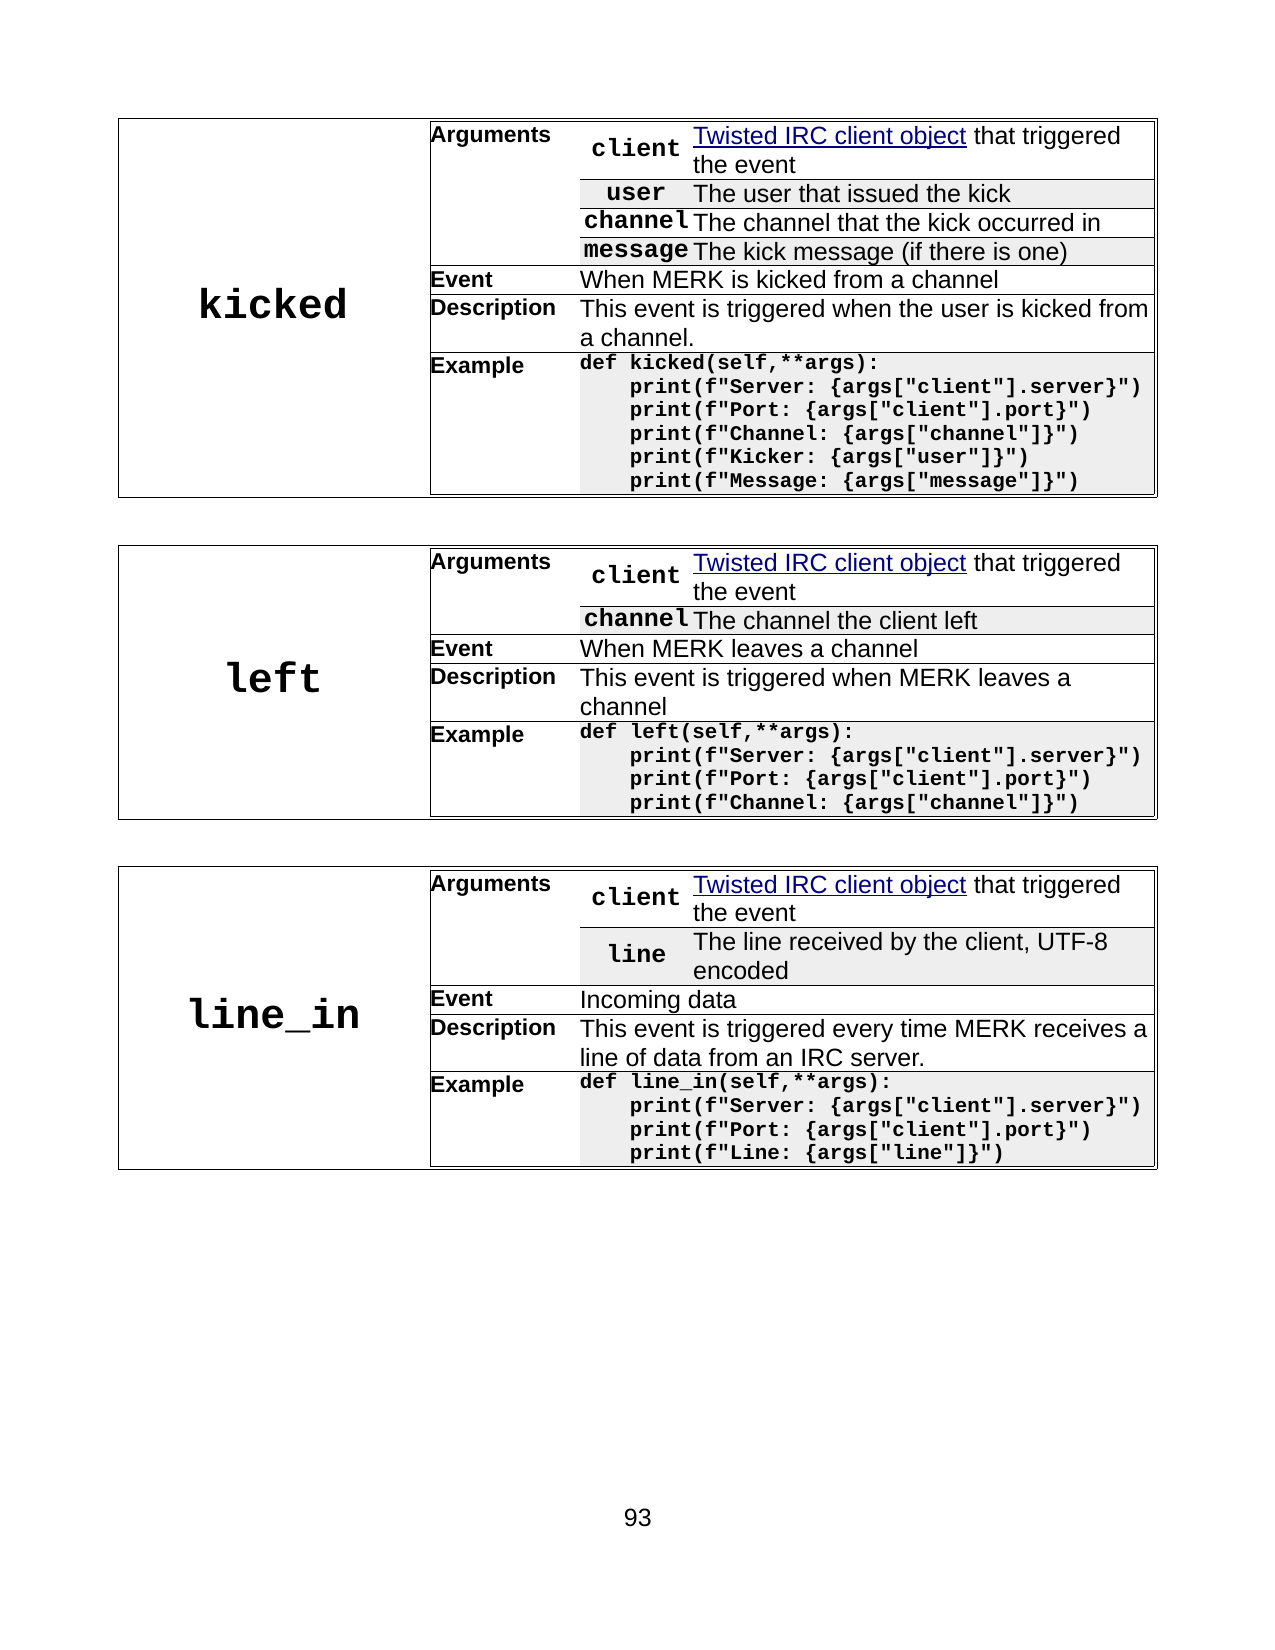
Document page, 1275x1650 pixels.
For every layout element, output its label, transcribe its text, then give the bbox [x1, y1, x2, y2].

table_header Twisted IRC client object that triggered the event [693, 122, 1154, 179]
table_header Twisted IRC client object that triggered the event [693, 549, 1154, 606]
table_cell This event is triggered when MERK leaves a channel [580, 664, 1154, 721]
table_cell When MERK leaves a channel [580, 635, 1154, 663]
table_cell The user that issued the kick [693, 180, 1154, 208]
table_cell user [580, 180, 693, 208]
table_header [427, 867, 1157, 1169]
table_header Arguments [431, 549, 579, 634]
table_cell This event is triggered when the user is kicked from a channel. [580, 295, 1154, 352]
table_cell Event [431, 266, 579, 294]
table_cell The channel the client left [693, 607, 1154, 634]
table_header [427, 546, 1157, 819]
table_cell The kick message (if there is one) [693, 238, 1154, 265]
table_cell Event [431, 635, 579, 663]
table_cell Event [431, 986, 579, 1014]
table_cell Description [431, 664, 579, 721]
table_header line_in [119, 867, 427, 1169]
table_cell def kicked(self,**args): print(f"Server: {args["client"].server}") print(f"Port: {args["client"].port}") print(f"Channel: {args["channel"]}") print(f"Kicker: {args["user"]}") print(f"Message: {args["message"]}") [580, 353, 1154, 494]
table_cell The line received by the client, UTF-8 encoded [693, 928, 1154, 985]
table_header Twisted IRC client object that triggered the event [693, 871, 1154, 927]
table_cell Incoming data [580, 986, 1154, 1014]
table_header left [119, 546, 427, 819]
table_header client [580, 549, 693, 606]
table_header Arguments [431, 871, 579, 985]
table_cell Description [431, 1015, 579, 1071]
table_cell Example [431, 722, 579, 816]
table_cell def line_in(self,**args): print(f"Server: {args["client"].server}") print(f"Port: {args["client"].port}") print(f"Line: {args["line"]}") [580, 1072, 1154, 1166]
table_header client [580, 871, 693, 927]
table_header client [580, 122, 693, 179]
table_cell line [580, 928, 693, 985]
table_cell channel [580, 607, 693, 634]
table_cell channel [580, 209, 693, 237]
table_cell Description [431, 295, 579, 352]
table_header kicked [119, 119, 427, 497]
table_cell def left(self,**args): print(f"Server: {args["client"].server}") print(f"Port: {args["client"].port}") print(f"Channel: {args["channel"]}") [580, 722, 1154, 816]
table_header [427, 119, 1157, 497]
table_cell Example [431, 1072, 579, 1166]
table_cell Example [431, 353, 579, 494]
table_cell When MERK is kicked from a channel [580, 266, 1154, 294]
table_cell The channel that the kick occurred in [693, 209, 1154, 237]
table_cell This event is triggered every time MERK receives a line of data from an IRC server. [580, 1015, 1154, 1071]
table_cell message [580, 238, 693, 265]
table_header Arguments [431, 122, 579, 265]
